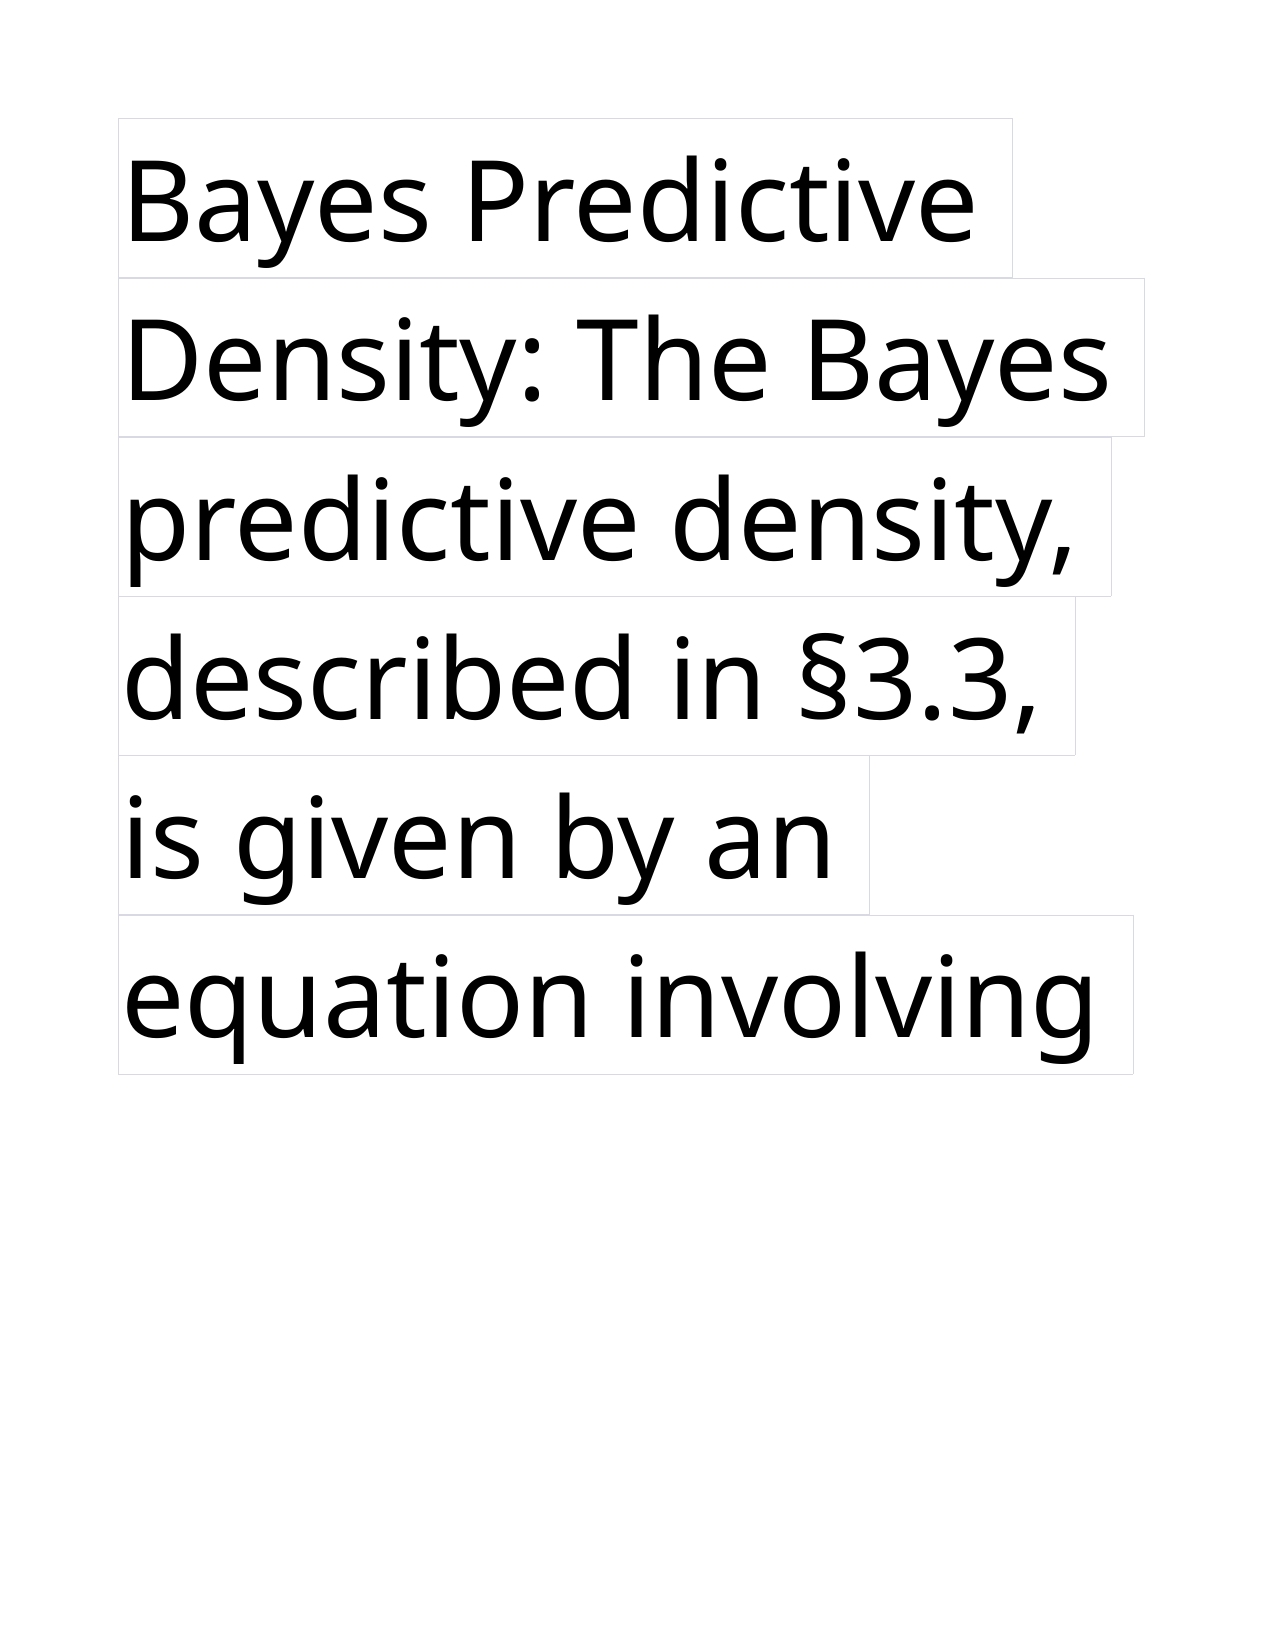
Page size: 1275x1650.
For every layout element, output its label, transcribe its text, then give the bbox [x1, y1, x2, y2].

text Bayes Predictive Density: The Bayes predictive density, described in §3.3, is given by an equation involving [119, 118, 1157, 1074]
